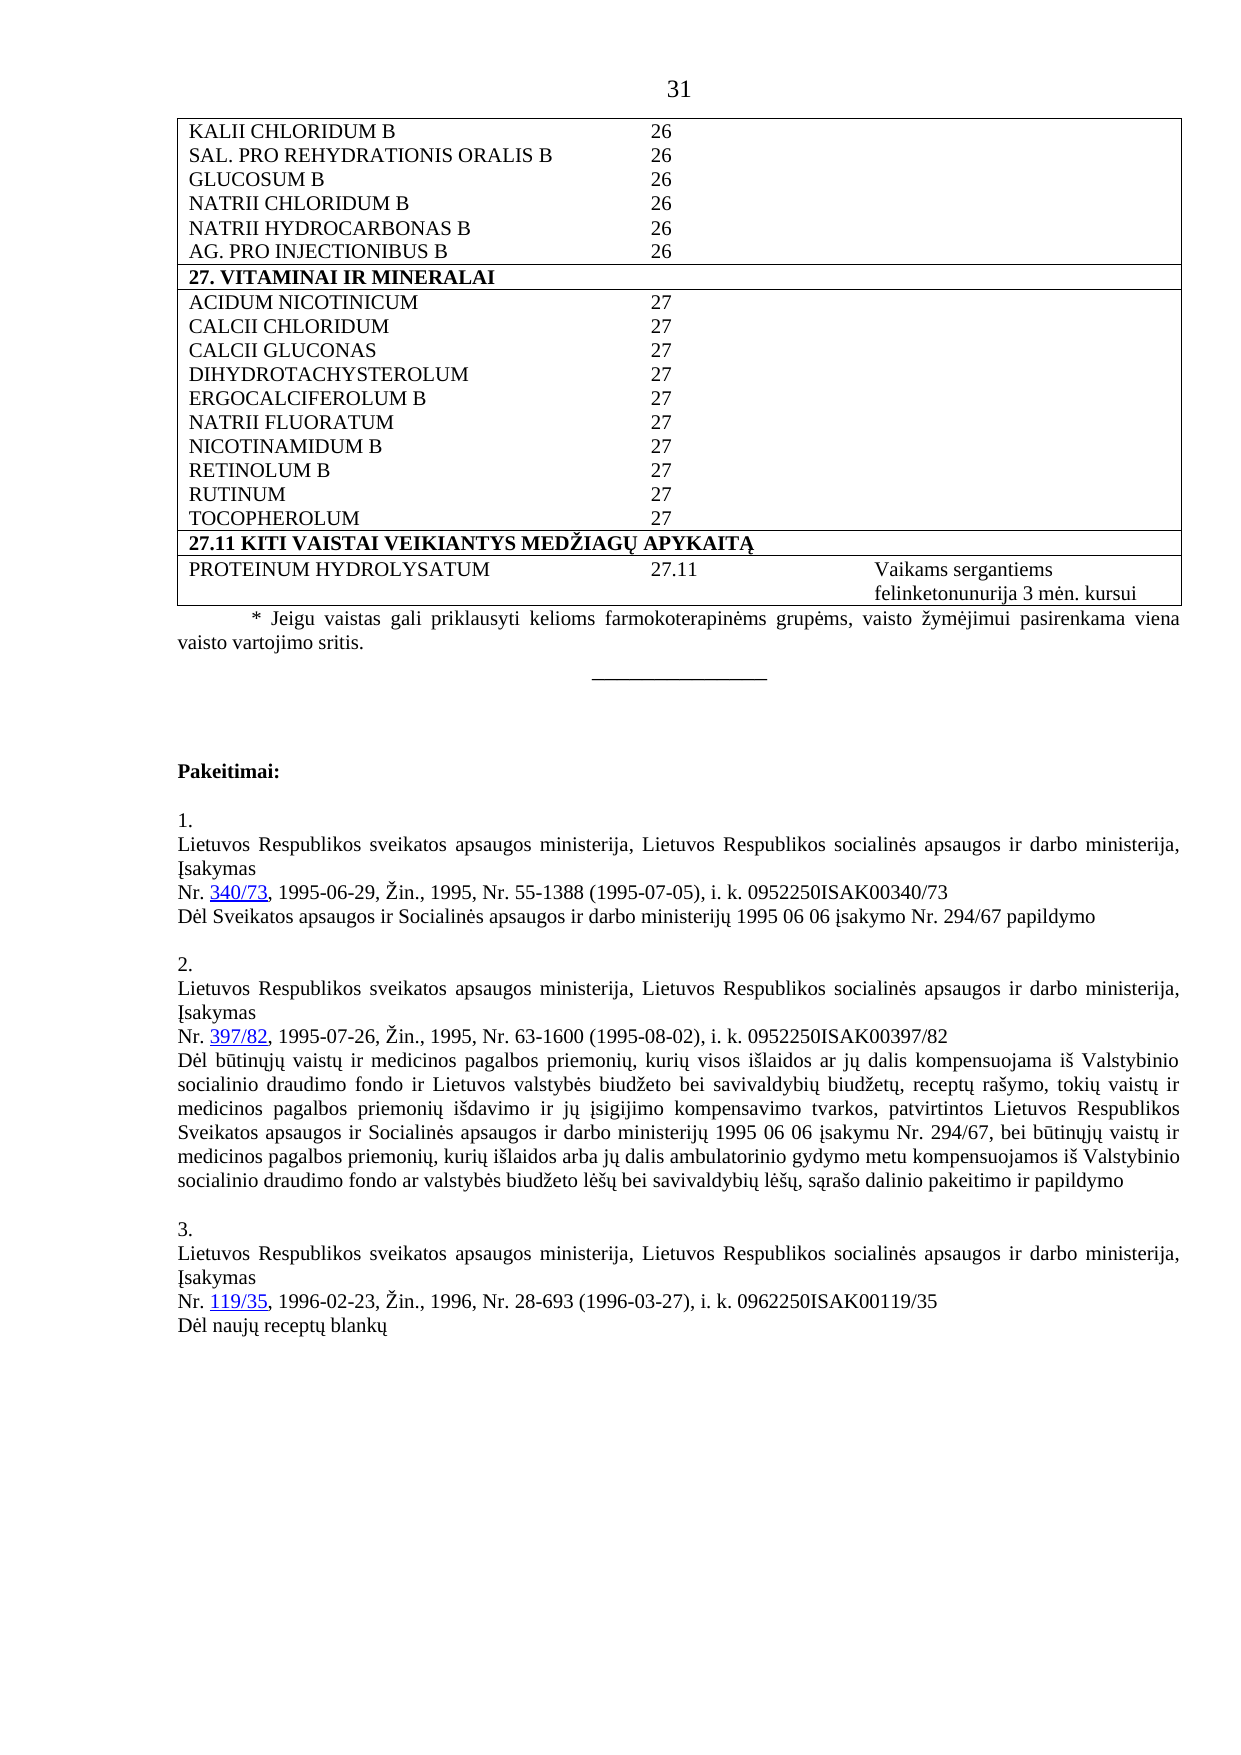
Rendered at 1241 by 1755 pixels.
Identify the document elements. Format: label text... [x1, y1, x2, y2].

table_cell Vaikams sergantiems felinketonunurija 3 mėn. kursui [863, 556, 1181, 604]
table_cell 27 [639, 434, 863, 458]
table_cell [863, 240, 1181, 263]
table_cell 26 [639, 191, 863, 215]
table_cell CALCII GLUCONAS [178, 338, 639, 362]
table_cell 26 [639, 119, 863, 143]
table_cell [863, 362, 1181, 386]
table_cell 27.11 KITI VAISTAI VEIKIANTYS MEDŽIAGŲ APYKAITĄ [178, 531, 1181, 555]
text Lietuvos Respublikos sveikatos apsaugos ministerija, Lietuvos Respublikos socialinės apsaugos ir darbo ministerija, Įsakymas [177, 976, 1181, 1024]
table_cell GLUCOSUM B [178, 167, 639, 191]
text Nr. 119/35, 1996-02-23, Žin., 1996, Nr. 28-693 (1996-03-27), i. k. 0962250ISAK00119/35 [177, 1289, 1181, 1313]
table_cell SAL. PRO REHYDRATIONIS ORALIS B [178, 143, 639, 167]
table_cell [863, 506, 1181, 530]
text Lietuvos Respublikos sveikatos apsaugos ministerija, Lietuvos Respublikos socialinės apsaugos ir darbo ministerija, Įsakymas [177, 832, 1181, 880]
table_cell ERGOCALCIFEROLUM B [178, 386, 639, 410]
table_cell 27 [639, 362, 863, 386]
text * Jeigu vaistas gali priklausyti kelioms farmokoterapinėms grupėms, vaisto žymėjimui pasirenkama viena vaisto vartojimo sritis. [177, 606, 1181, 654]
table_cell NATRII HYDROCARBONAS B [178, 215, 639, 239]
table_cell [863, 167, 1181, 191]
table_cell NATRII CHLORIDUM B [178, 191, 639, 215]
table_cell 27. VITAMINAI IR MINERALAI [178, 265, 1181, 289]
table_cell 27 [639, 386, 863, 410]
table_cell NICOTINAMIDUM B [178, 434, 639, 458]
table_cell 27 [639, 506, 863, 530]
table_cell 27 [639, 290, 863, 314]
text 2. [177, 952, 1181, 976]
table_cell 26 [639, 167, 863, 191]
table_cell [863, 143, 1181, 167]
table_cell [863, 290, 1181, 314]
text Lietuvos Respublikos sveikatos apsaugos ministerija, Lietuvos Respublikos socialinės apsaugos ir darbo ministerija, Įsakymas [177, 1241, 1181, 1289]
table_cell CALCII CHLORIDUM [178, 314, 639, 338]
table_cell [863, 386, 1181, 410]
text Nr. 397/82, 1995-07-26, Žin., 1995, Nr. 63-1600 (1995-08-02), i. k. 0952250ISAK00397/82 [177, 1024, 1181, 1048]
text Nr. 340/73, 1995-06-29, Žin., 1995, Nr. 55-1388 (1995-07-05), i. k. 0952250ISAK00340/73 [177, 880, 1181, 904]
text Dėl Sveikatos apsaugos ir Socialinės apsaugos ir darbo ministerijų 1995 06 06 įsakymo Nr. 294/67 papildymo [177, 904, 1181, 928]
table_cell [863, 482, 1181, 506]
table_cell 26 [639, 143, 863, 167]
table_cell [863, 410, 1181, 434]
table_cell ACIDUM NICOTINICUM [178, 290, 639, 314]
table_cell [863, 338, 1181, 362]
table_cell [863, 458, 1181, 482]
text ______________ [177, 654, 1181, 682]
table_cell 27 [639, 458, 863, 482]
text Pakeitimai: [177, 759, 1181, 783]
text Dėl naujų receptų blankų [177, 1313, 1181, 1337]
table_cell [863, 434, 1181, 458]
table_cell 27 [639, 410, 863, 434]
table_cell AG. PRO INJECTIONIBUS B [178, 240, 639, 263]
table_cell KALII CHLORIDUM B [178, 119, 639, 143]
table_cell 27 [639, 314, 863, 338]
table_cell DIHYDROTACHYSTEROLUM [178, 362, 639, 386]
table_cell TOCOPHEROLUM [178, 506, 639, 530]
table_cell RETINOLUM B [178, 458, 639, 482]
table_cell [863, 191, 1181, 215]
text 1. [177, 807, 1181, 832]
table_cell PROTEINUM HYDROLYSATUM [178, 556, 639, 604]
table_cell 27 [639, 482, 863, 506]
table_cell RUTINUM [178, 482, 639, 506]
table_cell NATRII FLUORATUM [178, 410, 639, 434]
table_cell 27 [639, 338, 863, 362]
text 3. [177, 1217, 1181, 1241]
table_cell 26 [639, 240, 863, 263]
text Dėl būtinųjų vaistų ir medicinos pagalbos priemonių, kurių visos išlaidos ar jų dalis kompensuojama iš Valstybinio socialinio draudimo fondo ir Lietuvos valstybės biudžeto bei savivaldybių biudžetų, receptų rašymo, tokių vaistų ir medicinos pagalbos priemonių išdavimo ir jų įsigijimo kompensavimo tvarkos, patvirtintos Lietuvos Respublikos Sveikatos apsaugos ir Socialinės apsaugos ir darbo ministerijų 1995 06 06 įsakymu Nr. 294/67, bei būtinųjų vaistų ir medicinos pagalbos priemonių, kurių išlaidos arba jų dalis ambulatorinio gydymo metu kompensuojamos iš Valstybinio socialinio draudimo fondo ar valstybės biudžeto lėšų bei savivaldybių lėšų, sąrašo dalinio pakeitimo ir papildymo [177, 1048, 1181, 1192]
table_cell 26 [639, 215, 863, 239]
table_cell 27.11 [639, 556, 863, 604]
table_cell [863, 119, 1181, 143]
table_cell [863, 215, 1181, 239]
table_cell [863, 314, 1181, 338]
